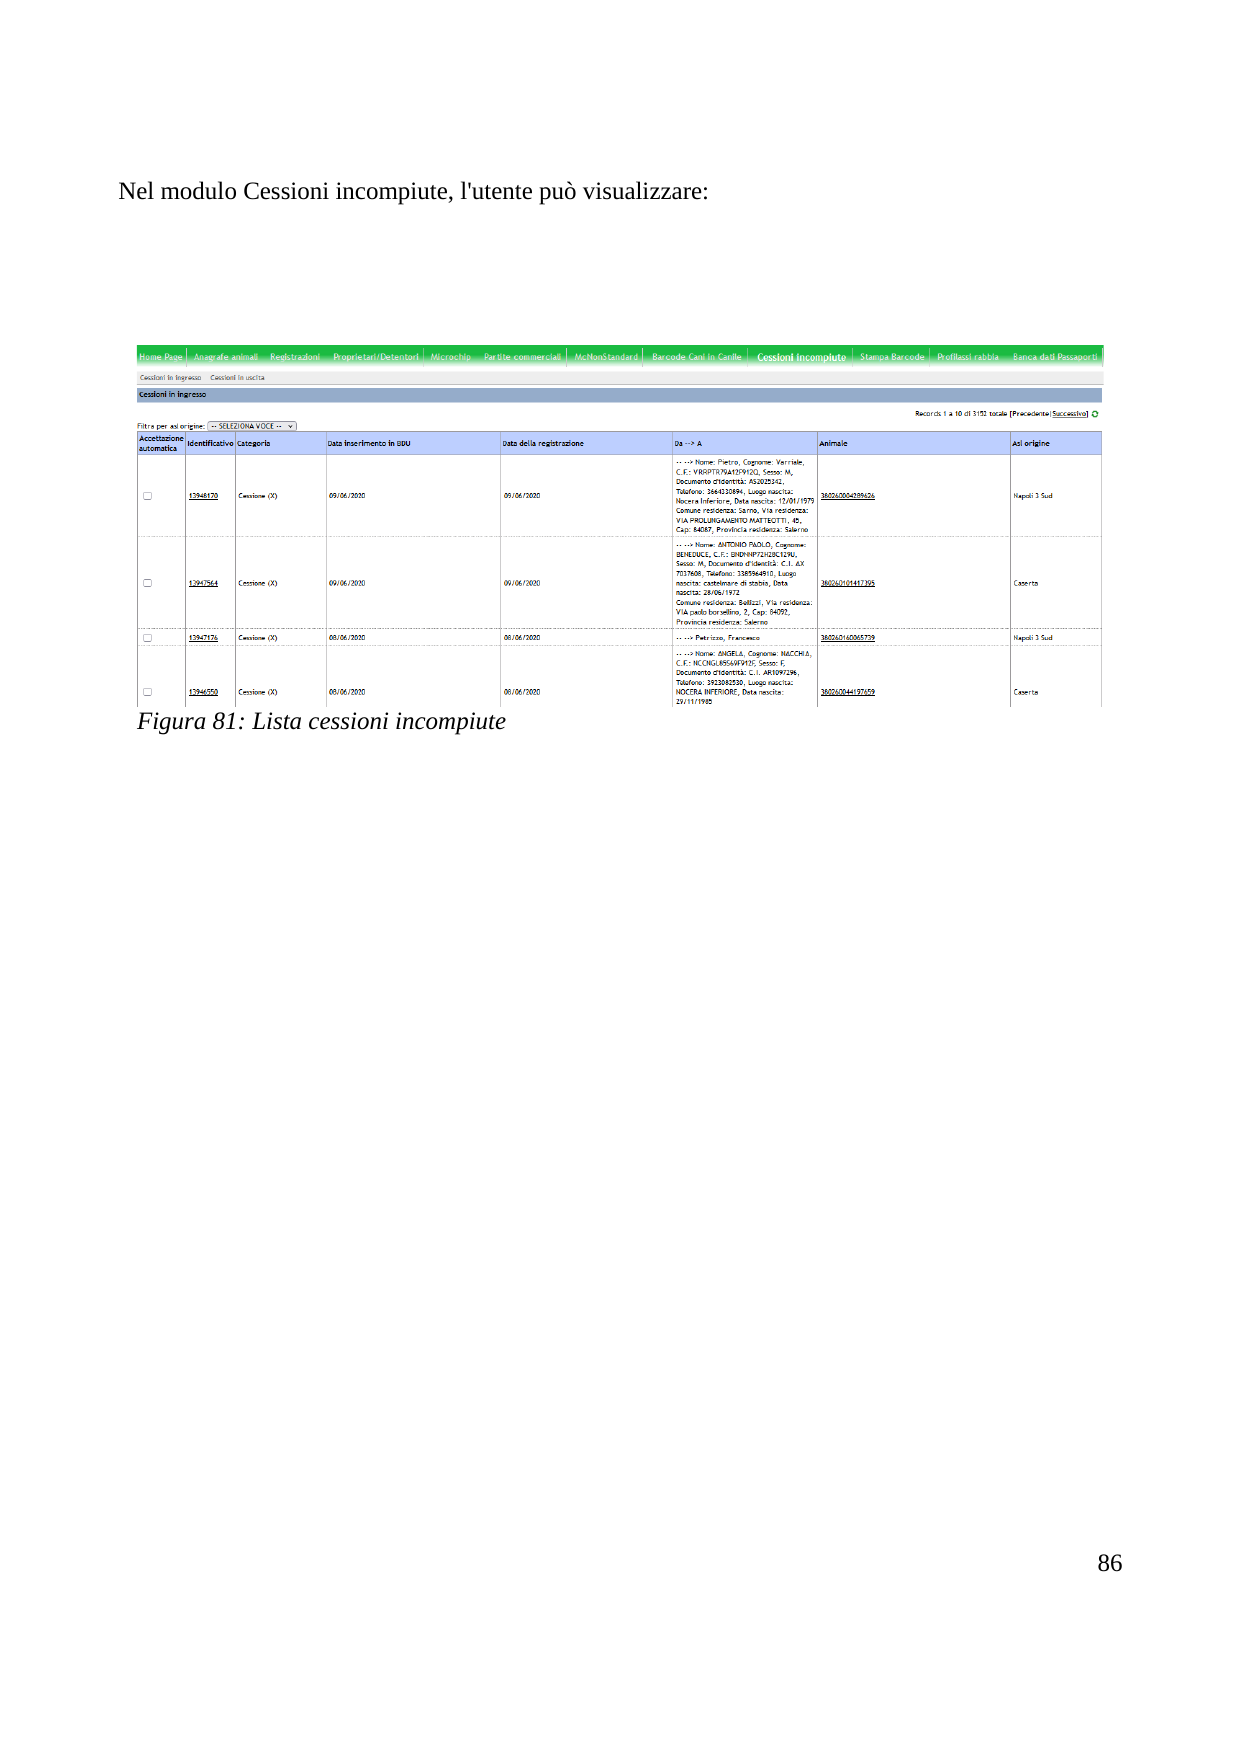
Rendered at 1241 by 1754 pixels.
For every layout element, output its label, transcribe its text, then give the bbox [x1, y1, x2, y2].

text Nel modulo Cessioni incompiute, l'utente può visualizzare: [118, 176, 1122, 205]
list Figura 81: Lista cessioni incompiute [137, 707, 1103, 735]
picture [136, 343, 1104, 707]
